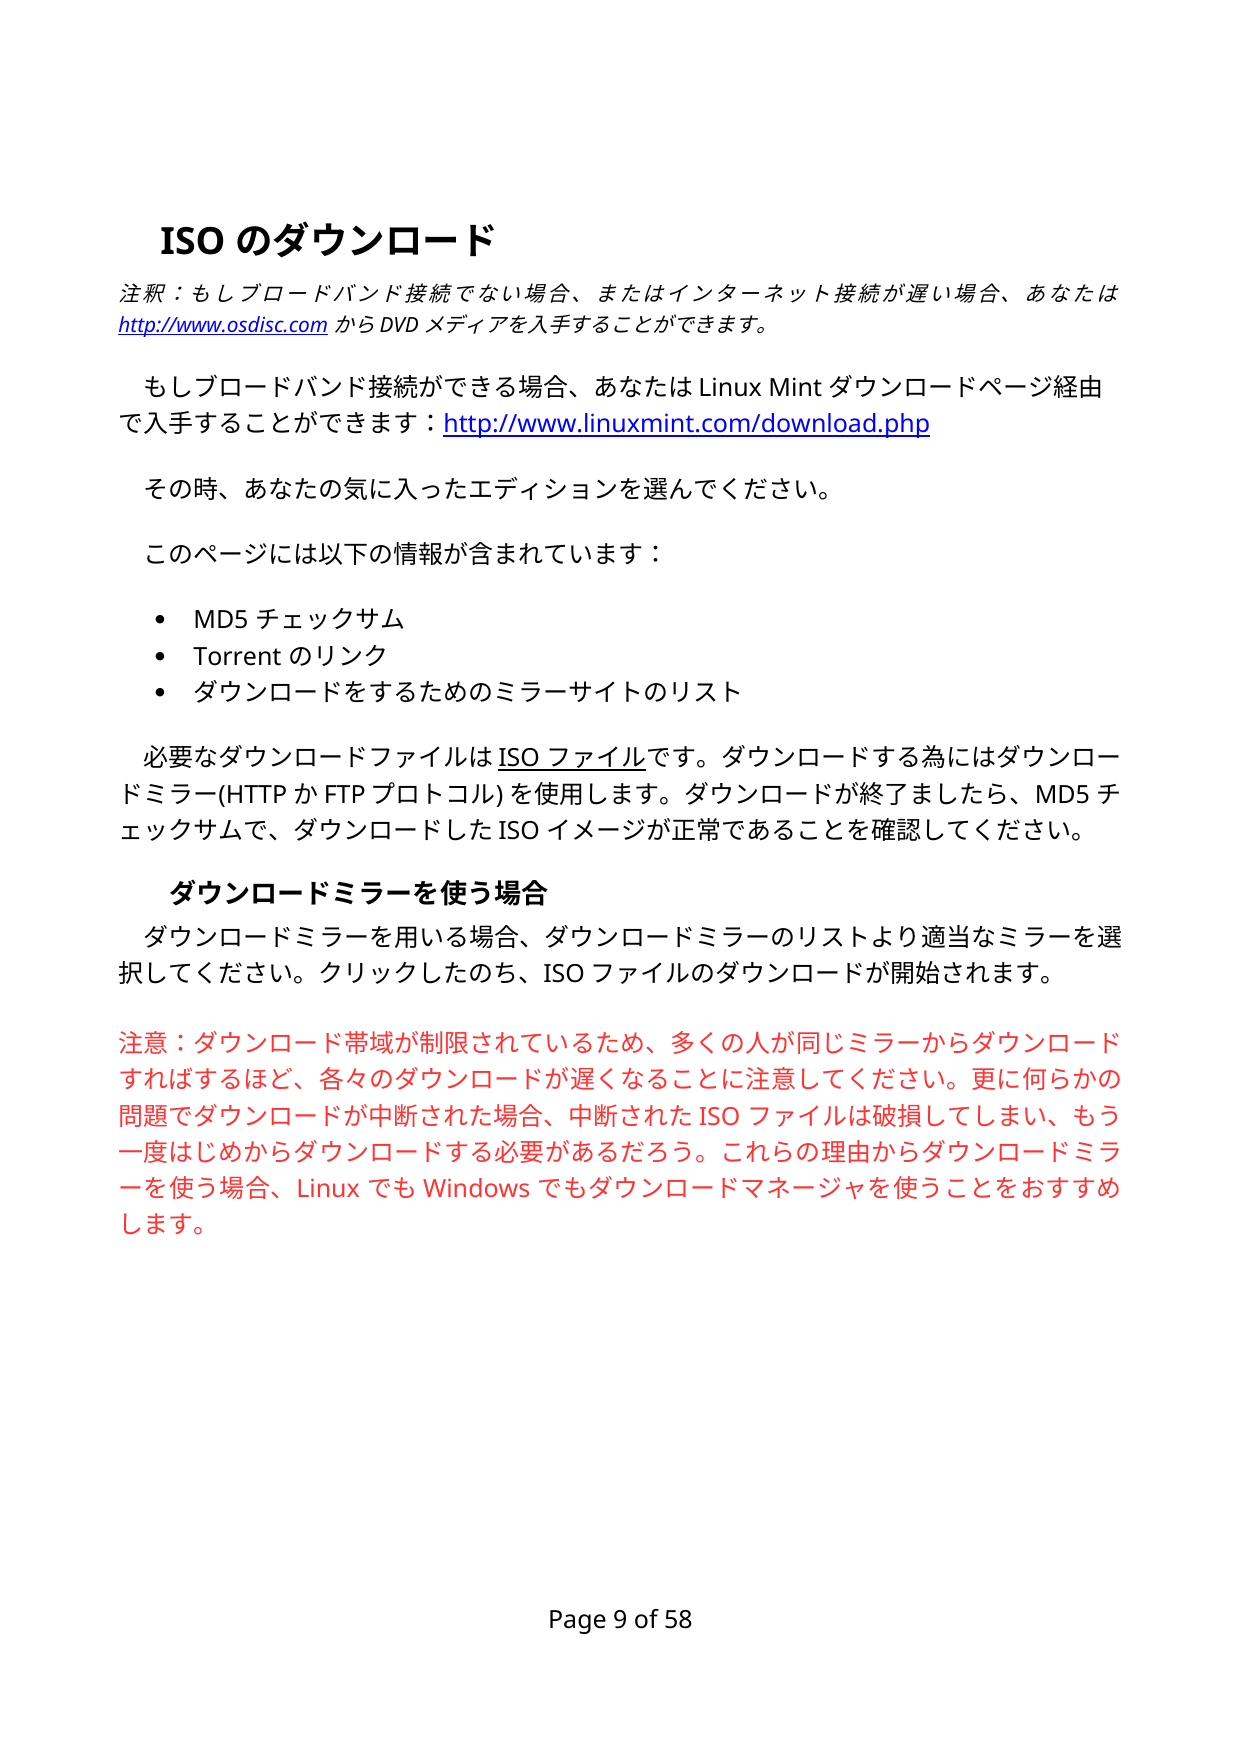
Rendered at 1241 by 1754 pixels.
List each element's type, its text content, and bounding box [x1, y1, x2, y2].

list Torrent のリンク [156, 636, 1122, 672]
subtitle ISO のダウンロード [118, 211, 1122, 265]
text 注釈：もしブロードバンド接続でない場合、またはインターネット接続が遅い場合、あなたは http://www.osdisc.com からDVDメディアを入手することができます。 [118, 278, 1122, 338]
list MD5 チェックサム [156, 600, 1122, 636]
text ダウンロードミラーを用いる場合、ダウンロードミラーのリストより適当なミラーを選択してください。クリックしたのち、ISOファイルのダウンロードが開始されます。 [118, 917, 1122, 990]
subtitle ダウンロードミラーを使う場合 [118, 872, 1122, 911]
text このページには以下の情報が含まれています： [118, 534, 1122, 571]
text もしブロードバンド接続ができる場合、あなたはLinux Mint ダウンロードページ経由で入手することができます：http://www.linuxmint.com/download.php [118, 367, 1122, 440]
list ダウンロードをするためのミラーサイトのリスト [156, 672, 1122, 709]
text その時、あなたの気に入ったエディションを選んでください。 [118, 469, 1122, 505]
text 注意：ダウンロード帯域が制限されているため、多くの人が同じミラーからダウンロードすればするほど、各々のダウンロードが遅くなることに注意してください。更に何らかの問題でダウンロードが中断された場合、中断されたISO ファイルは破損してしまい、もう一度はじめからダウンロードする必要があるだろう。これらの理由からダウンロードミラーを使う場合、Linux でもWindows でもダウンロードマネージャを使うことをおすすめします。 [118, 1024, 1122, 1241]
text 必要なダウンロードファイルはISO ファイルです。ダウンロードする為にはダウンロードミラー(HTTP かFTPプロトコル) を使用します。ダウンロードが終了ましたら、MD5 チェックサムで、ダウンロードしたISO イメージが正常であることを確認してください。 [118, 738, 1122, 847]
